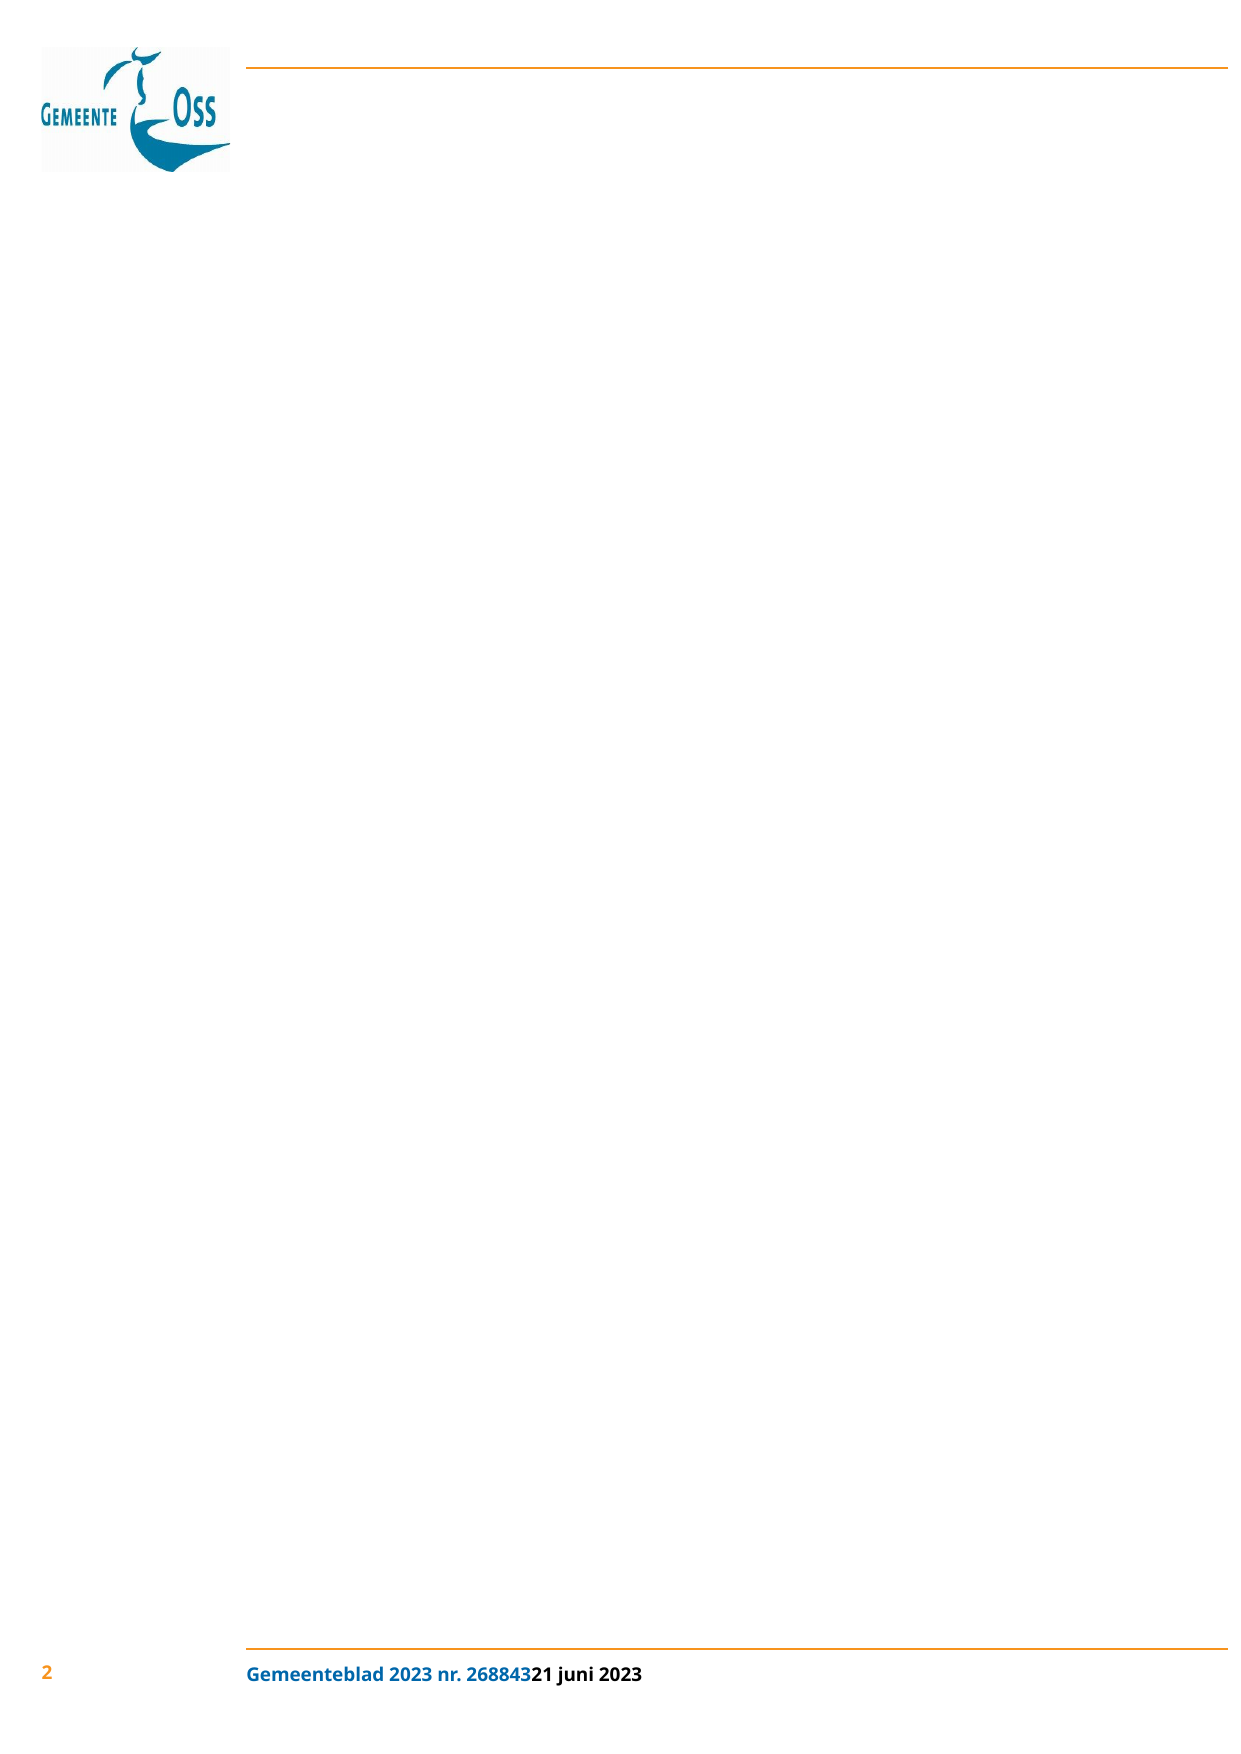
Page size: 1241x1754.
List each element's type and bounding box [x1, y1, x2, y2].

picture [41, 47, 231, 172]
